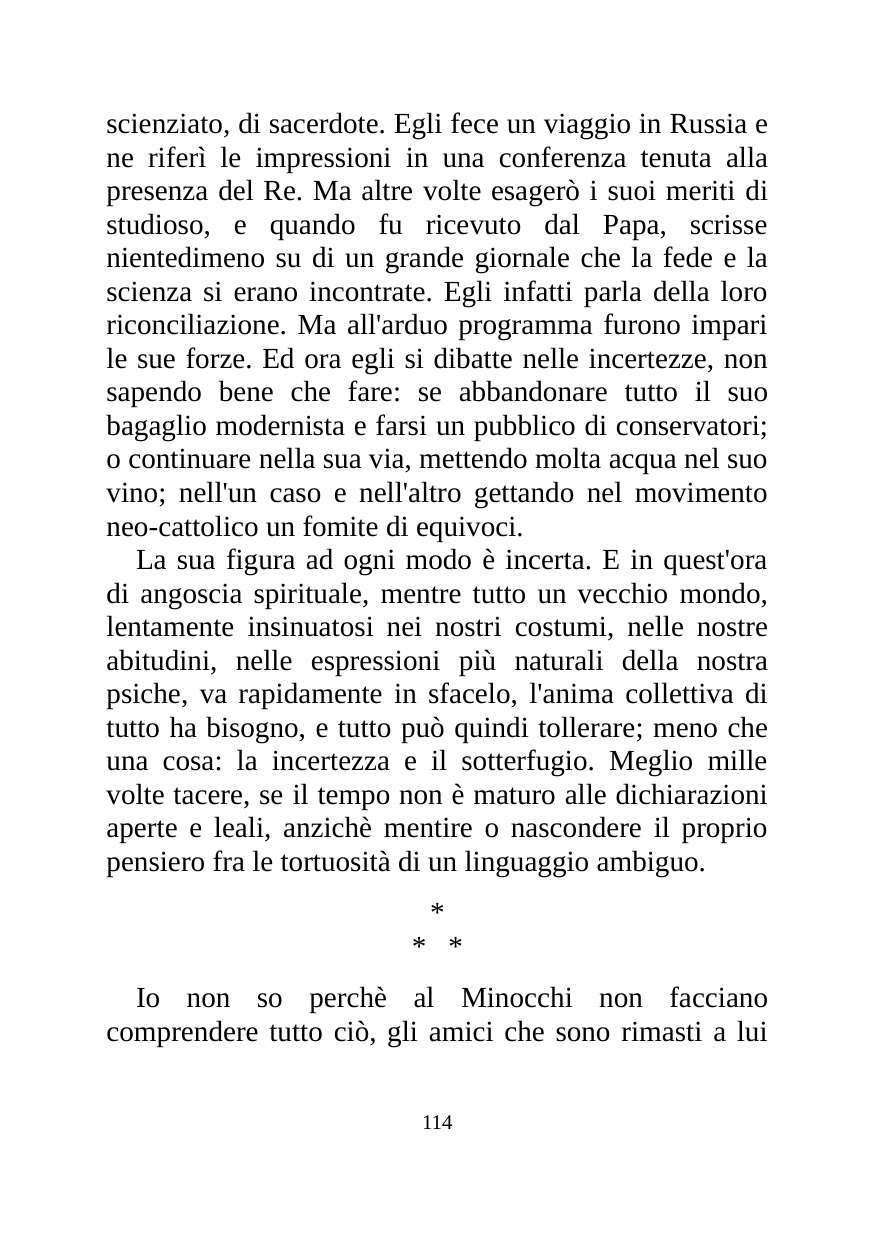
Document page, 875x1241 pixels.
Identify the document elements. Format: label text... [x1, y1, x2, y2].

text La sua figura ad ogni modo è incerta. E in quest'ora di angoscia spirituale, mentre tutto un vecchio mondo, lentamente insinuatosi nei nostri costumi, nelle nostre abitudini, nelle espressioni più naturali della nostra psiche, va rapidamente in sfacelo, l'anima collettiva di tutto ha bisogno, e tutto può quindi tollerare; meno che una cosa: la incertezza e il sotterfugio. Meglio mille volte tacere, se il tempo non è maturo alle dichiarazioni aperte e leali, anzichè mentire o nascondere il proprio pensiero fra le tortuosità di un linguaggio ambiguo. [106, 542, 768, 878]
text Io non so perchè al Minocchi non facciano comprendere tutto ciò, gli amici che sono rimasti a lui [106, 980, 768, 1047]
text * * * [106, 895, 768, 962]
text scienziato, di sacerdote. Egli fece un viaggio in Russia e ne riferì le impressioni in una conferenza tenuta alla presenza del Re. Ma altre volte esagerò i suoi meriti di studioso, e quando fu ricevuto dal Papa, scrisse nientedimeno su di un grande giornale che la fede e la scienza si erano incontrate. Egli infatti parla della loro riconciliazione. Ma all'arduo programma furono impari le sue forze. Ed ora egli si dibatte nelle incertezze, non sapendo bene che fare: se abbandonare tutto il suo bagaglio modernista e farsi un pubblico di conservatori; o continuare nella sua via, mettendo molta acqua nel suo vino; nell'un caso e nell'altro gettando nel movimento neo-cattolico un fomite di equivoci. [106, 106, 768, 542]
